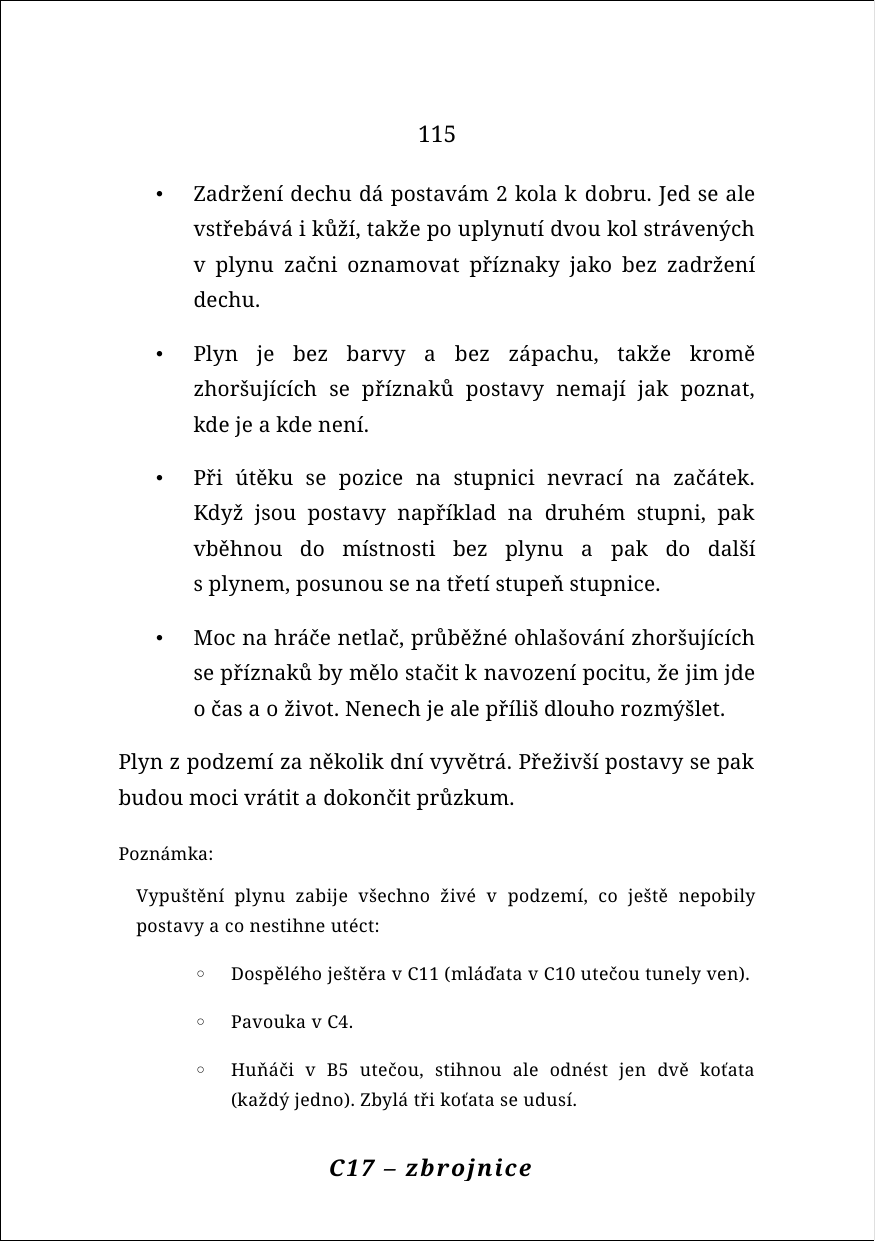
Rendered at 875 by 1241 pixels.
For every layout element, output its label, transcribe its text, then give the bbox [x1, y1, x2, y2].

text Poznámka: [118, 842, 756, 866]
text Plyn z⁠ podzemí za několik dní vyvětrá. Přeživší postavy se pak budou moci vrátit a⁠ dokončit průzkum. [118, 747, 756, 811]
list Při útěku se pozice na stupnici nevrací na začátek. Když jsou postavy například na druhém stupni, pak vběhnou do místnosti bez plynu a⁠ pak do další s⁠ plynem, posunou se na třetí stupeň stupnice. [156, 463, 756, 598]
text Vypuštění plynu zabije všechno živé v⁠ podzemí, co ještě nepobily postavy a⁠ co nestihne utéct: [136, 884, 756, 938]
list Pavouka v⁠ C4. [193, 1010, 756, 1034]
list Moc na hráče netlač, průběžné ohlašování zhoršujících se příznaků by mělo stačit k⁠ navození pocitu, že jim jde o⁠ čas a⁠ o⁠ život. Nenech je ale příliš dlouho rozmýšlet. [156, 623, 756, 722]
list Huňáči v⁠ B5 utečou, stihnou ale odnést jen dvě koťata (každý jedno). Zbylá tři koťata se udusí. [193, 1058, 756, 1112]
list Dospělého ještěra v⁠ C11 (mláďata v⁠ C10 utečou tunely ven). [193, 962, 756, 986]
list Zadržení dechu dá postavám 2 kola k⁠ dobru. Jed se ale vstřebává i⁠ kůží, takže po uplynutí dvou kol strávených v⁠ plynu začni oznamovat příznaky jako bez zadržení dechu. [156, 179, 756, 314]
list Plyn je bez barvy a⁠ bez zápachu, takže kromě zhoršujících se příznaků postavy nemají jak poznat, kde je a⁠ kde není. [156, 339, 756, 438]
